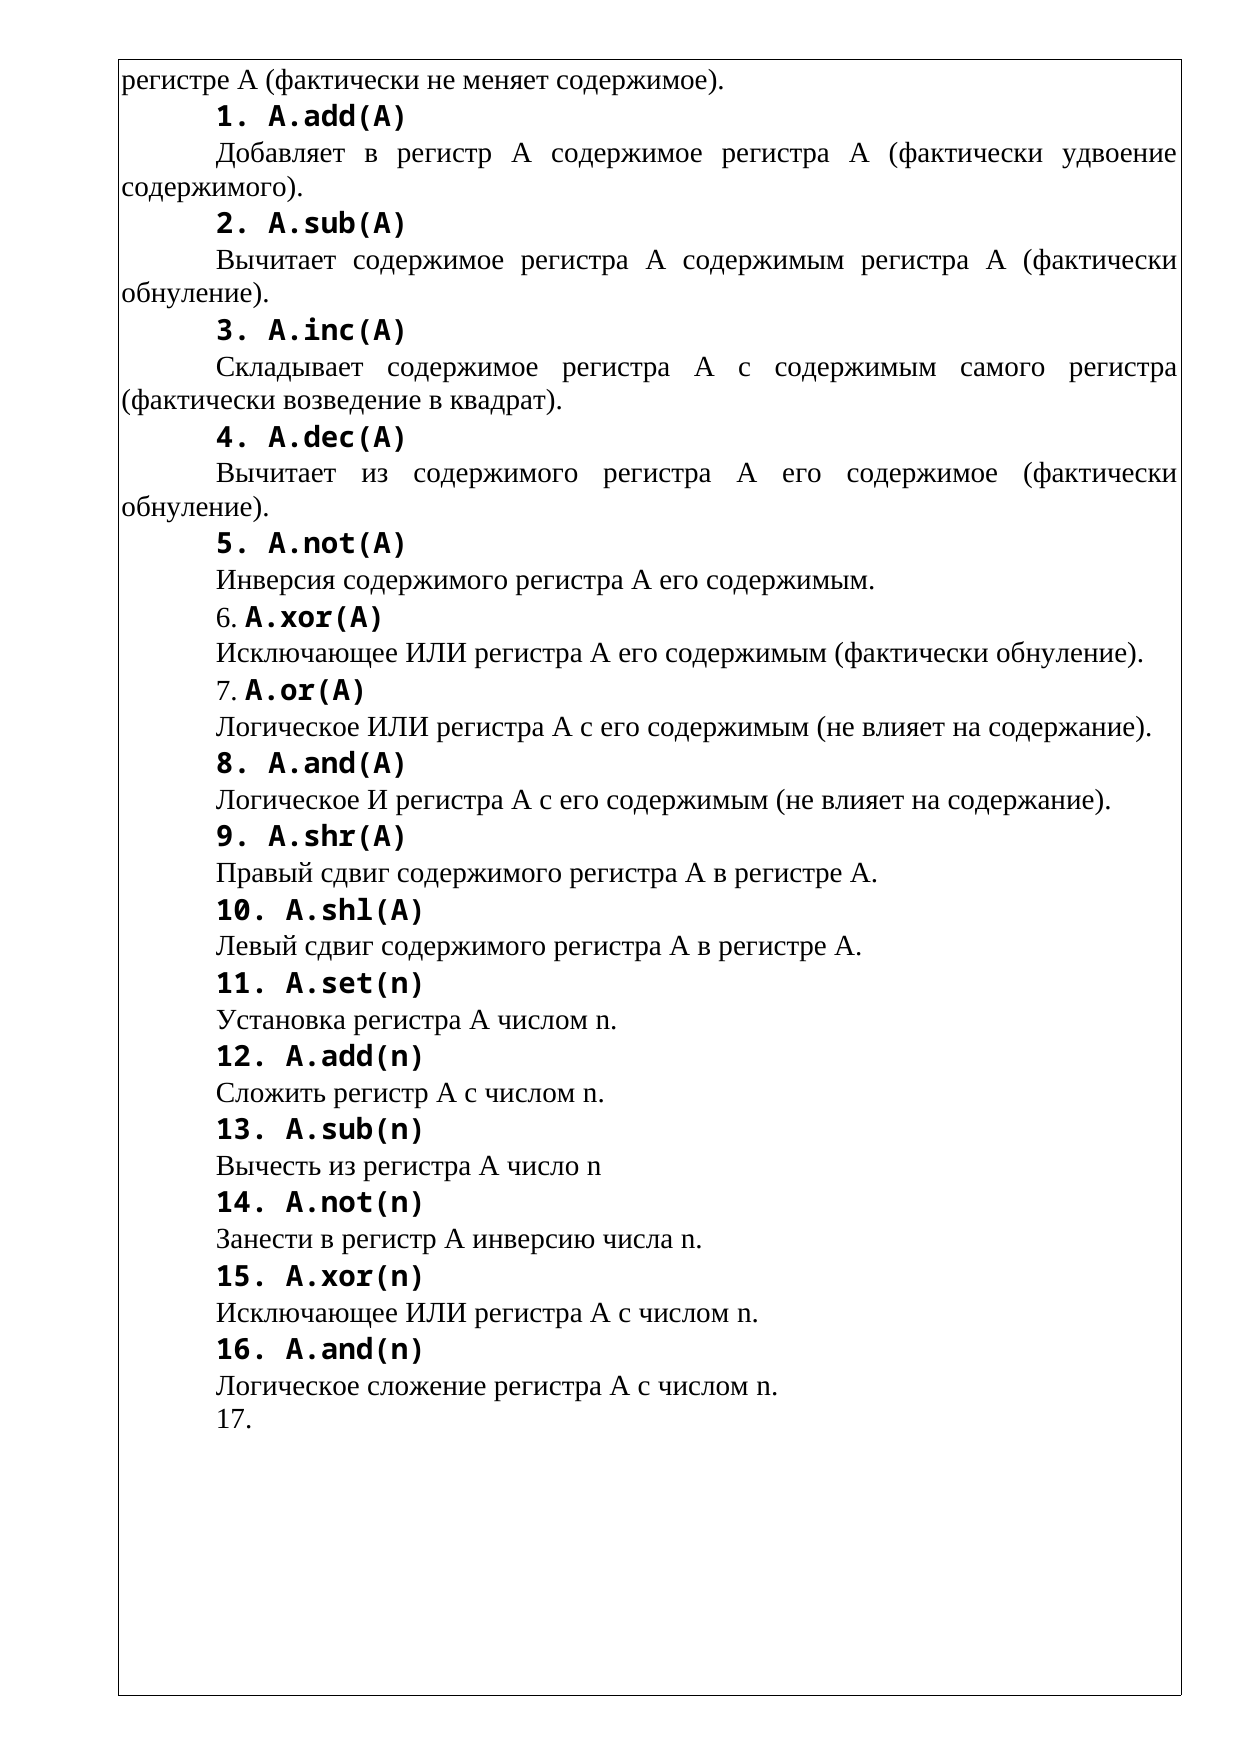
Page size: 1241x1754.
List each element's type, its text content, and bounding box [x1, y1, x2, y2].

text Инверсия содержимого регистра А его содержимым. [121, 562, 1178, 596]
text 13. A.sub(n) [121, 1108, 1178, 1148]
text 14. A.not(n) [121, 1182, 1178, 1221]
text Исключающее ИЛИ регистра А с числом n. [121, 1295, 1178, 1328]
text Левый сдвиг содержимого регистра А в регистре А. [121, 928, 1178, 962]
text 12. A.add(n) [121, 1035, 1178, 1075]
text 9. A.shr(A) [121, 816, 1178, 855]
text Логическое сложение регистра А с числом n. [121, 1368, 1178, 1401]
text регистре А (фактически не меняет содержимое). [121, 62, 1178, 96]
text Логическое И регистра А с его содержимым (не влияет на содержание). [121, 782, 1178, 816]
text Вычитает из содержимого регистра А его содержимое (фактически обнуление). [121, 456, 1178, 523]
text 6. A.xor(A) [121, 596, 1178, 636]
text 17. [121, 1401, 1178, 1435]
text Вычитает содержимое регистра А содержимым регистра А (фактически обнуление). [121, 242, 1178, 309]
text 4. A.dec(A) [121, 416, 1178, 456]
text 3. A.inc(A) [121, 309, 1178, 349]
text Логическое ИЛИ регистра А с его содержимым (не влияет на содержание). [121, 709, 1178, 742]
text Складывает содержимое регистра А с содержимым самого регистра (фактически возведение в квадрат). [121, 349, 1178, 416]
text 8. A.and(A) [121, 742, 1178, 782]
text 1. A.add(A) [121, 96, 1178, 135]
text Правый сдвиг содержимого регистра А в регистре А. [121, 855, 1178, 889]
text 16. A.and(n) [121, 1328, 1178, 1368]
text 11. A.set(n) [121, 962, 1178, 1002]
text Вычесть из регистра А число n [121, 1148, 1178, 1182]
text 10. A.shl(A) [121, 889, 1178, 928]
text 7. A.or(A) [121, 669, 1178, 709]
text Исключающее ИЛИ регистра А его содержимым (фактически обнуление). [121, 636, 1178, 669]
text Сложить регистр А с числом n. [121, 1075, 1178, 1108]
text 5. A.not(A) [121, 523, 1178, 562]
text Добавляет в регистр А содержимое регистра А (фактически удвоение содержимого). [121, 135, 1178, 202]
text Установка регистра А числом n. [121, 1002, 1178, 1035]
text 15. A.xor(n) [121, 1255, 1178, 1295]
text 2. A.sub(A) [121, 202, 1178, 242]
text Занести в регистр А инверсию числа n. [121, 1221, 1178, 1255]
